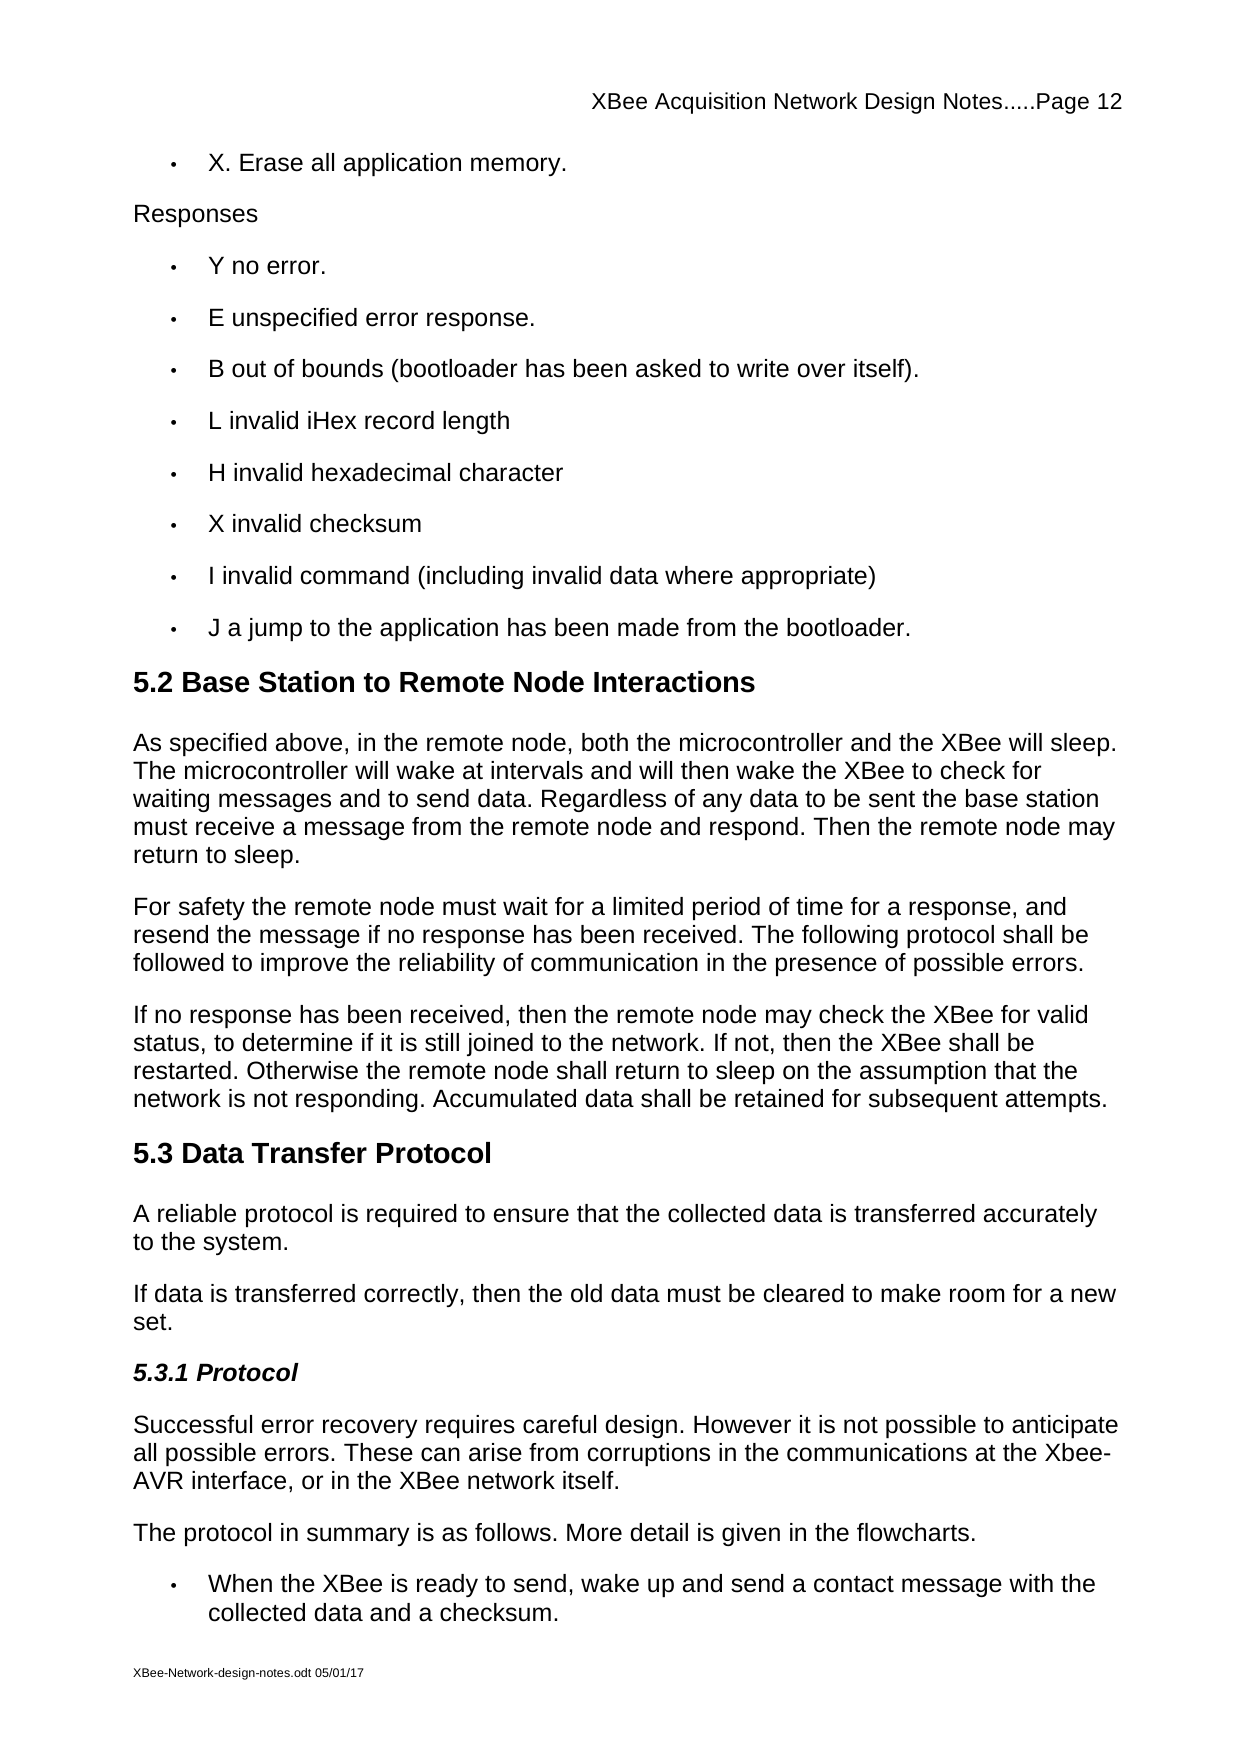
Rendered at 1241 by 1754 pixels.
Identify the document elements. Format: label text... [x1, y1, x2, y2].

subtitle Base Station to Remote Node Interactions [133, 666, 1123, 699]
list X. Erase all application memory. [170, 149, 1123, 177]
subtitle Protocol [133, 1359, 1123, 1387]
text If data is transferred correctly, then the old data must be cleared to make room for a new set. [133, 1280, 1123, 1336]
list Y no error. [170, 252, 1123, 280]
text If no response has been received, then the remote node may check the XBee for valid status, to determine if it is still joined to the network. If not, then the XBee shall be restarted. Otherwise the remote node shall return to sleep on the assumption that the network is not responding. Accumulated data shall be retained for subsequent attempts. [133, 1001, 1123, 1113]
list X invalid checksum [170, 510, 1123, 538]
list J a jump to the application has been made from the bootloader. [170, 614, 1123, 642]
list L invalid iHex record length [170, 407, 1123, 435]
list B out of bounds (bootloader has been asked to write over itself). [170, 355, 1123, 383]
list H invalid hexadecimal character [170, 459, 1123, 487]
text A reliable protocol is required to ensure that the collected data is transferred accurately to the system. [133, 1200, 1123, 1256]
text Responses [133, 200, 1123, 228]
list I invalid command (including invalid data where appropriate) [170, 562, 1123, 590]
subtitle Data Transfer Protocol [133, 1137, 1123, 1170]
list E unspecified error response. [170, 304, 1123, 332]
text For safety the remote node must wait for a limited period of time for a response, and resend the message if no response has been received. The following protocol shall be followed to improve the reliability of communication in the presence of possible errors. [133, 893, 1123, 977]
list When the XBee is ready to send, wake up and send a contact message with the collected data and a checksum. [170, 1570, 1123, 1626]
text Successful error recovery requires careful design. However it is not possible to anticipate all possible errors. These can arise from corruptions in the communications at the Xbee-AVR interface, or in the XBee network itself. [133, 1411, 1123, 1495]
text The protocol in summary is as follows. More detail is given in the flowcharts. [133, 1519, 1123, 1547]
text As specified above, in the remote node, both the microcontroller and the XBee will sleep. The microcontroller will wake at intervals and will then wake the XBee to check for waiting messages and to send data. Regardless of any data to be sent the base station must receive a message from the remote node and respond. Then the remote node may return to sleep. [133, 729, 1123, 869]
